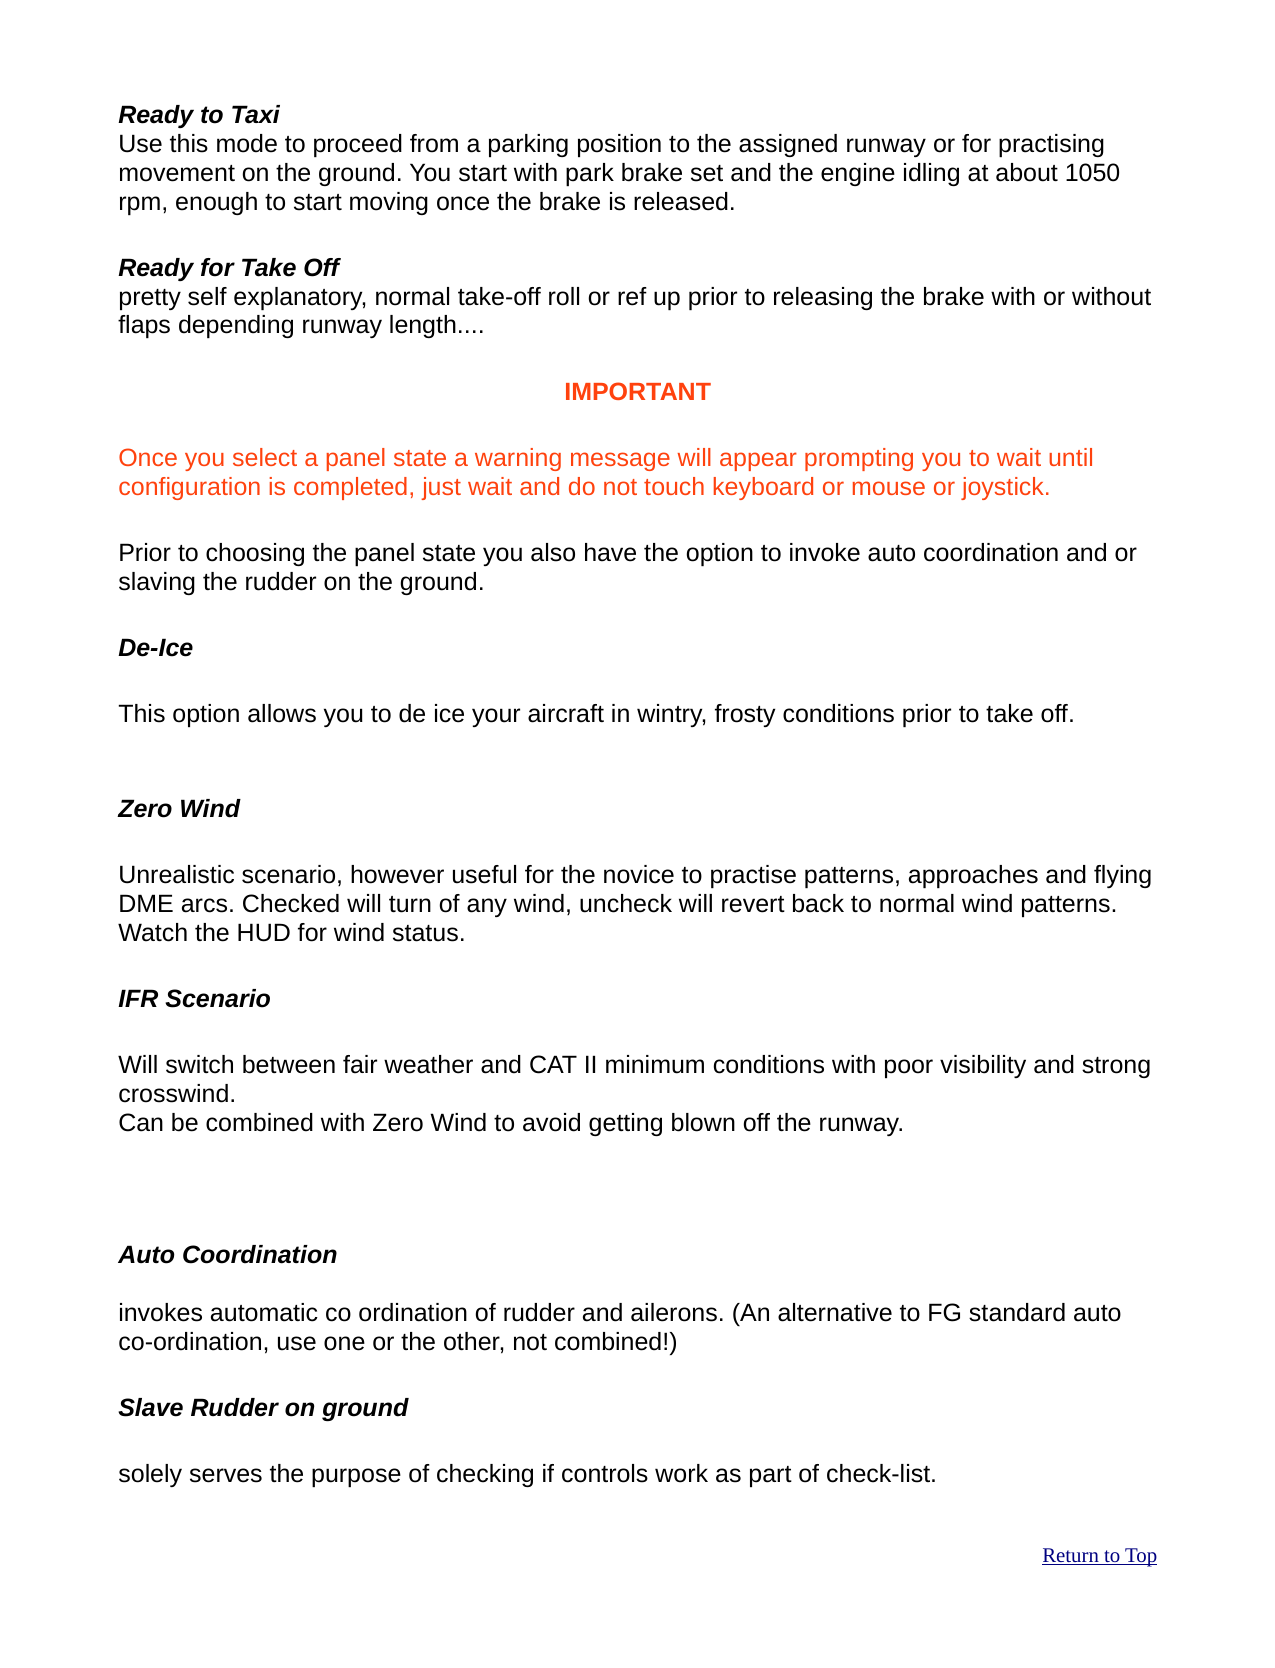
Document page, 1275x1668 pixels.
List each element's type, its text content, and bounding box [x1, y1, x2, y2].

text Once you select a panel state a warning message will appear prompting you to wait until configuration is completed, just wait and do not touch keyboard or mouse or joystick. [118, 443, 1157, 500]
text Ready to Taxi Use this mode to proceed from a parking position to the assigned runway or for practising movement on the ground. You start with park brake set and the engine idling at about 1050 rpm, enough to start moving once the brake is released. [118, 100, 1157, 215]
text Slave Rudder on ground [118, 1393, 1157, 1422]
text De-Ice [118, 633, 1157, 662]
text Ready for Take Off pretty self explanatory, normal take-off roll or ref up prior to releasing the brake with or without flaps depending runway length.... [118, 253, 1157, 339]
text solely serves the purpose of checking if controls work as part of check-list. [118, 1459, 1157, 1488]
text Zero Wind [118, 794, 1157, 823]
text Auto Coordination invokes automatic co ordination of rudder and ailerons. (An alternative to FG standard auto co-ordination, use one or the other, not combined!) [118, 1240, 1157, 1355]
text IFR Scenario [118, 984, 1157, 1013]
text Prior to choosing the panel state you also have the option to invoke auto coordination and or slaving the rudder on the ground. [118, 538, 1157, 595]
text This option allows you to de ice your aircraft in wintry, frosty conditions prior to take off. [118, 699, 1157, 757]
text Unrealistic scenario, however useful for the novice to practise patterns, approaches and flying DME arcs. Checked will turn of any wind, uncheck will revert back to normal wind patterns. Watch the HUD for wind status. [118, 860, 1157, 947]
text IMPORTANT [118, 377, 1157, 405]
text Will switch between fair weather and CAT II minimum conditions with poor visibility and strong crosswind. Can be combined with Zero Wind to avoid getting blown off the runway. [118, 1050, 1157, 1137]
